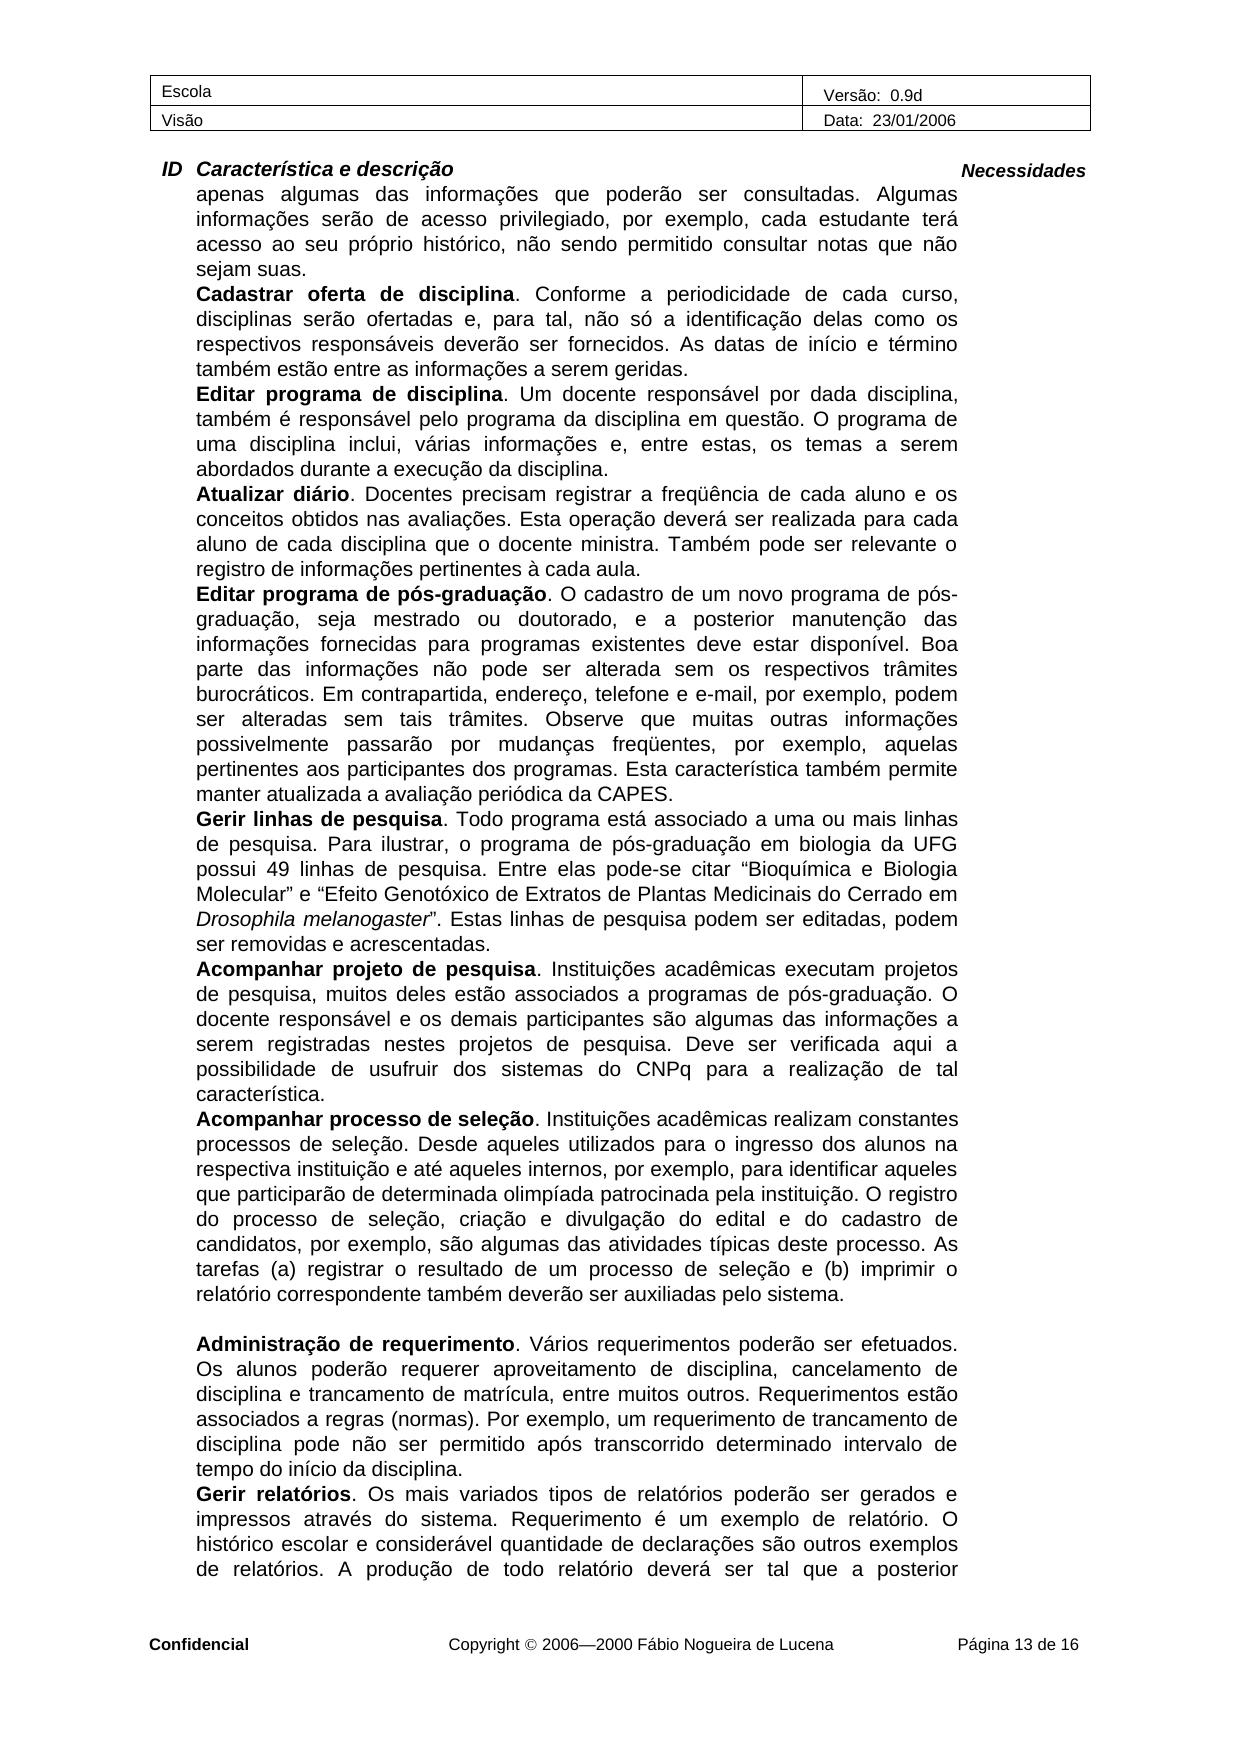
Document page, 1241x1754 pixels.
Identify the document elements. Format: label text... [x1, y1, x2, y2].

table_cell Gerir linhas de pesquisa. Todo programa está associado a uma ou mais linhas de pesquisa. Para ilustrar, o programa de pós-graduação em biologia da UFG possui 49 linhas de pesquisa. Entre elas pode-se citar “Bioquímica e Biologia Molecular” e “Efeito Genotóxico de Extratos de Plantas Medicinais do Cerrado em Drosophila melanogaster”. Estas linhas de pesquisa podem ser editadas, podem ser removidas e acrescentadas. [196, 806, 959, 956]
table_cell [150, 381, 196, 481]
table_cell Administração de requerimento. Vários requerimentos poderão ser efetuados. Os alunos poderão requerer aproveitamento de disciplina, cancelamento de disciplina e trancamento de matrícula, entre muitos outros. Requerimentos estão associados a regras (normas). Por exemplo, um requerimento de trancamento de disciplina pode não ser permitido após transcorrido determinado intervalo de tempo do início da disciplina. [196, 1331, 959, 1481]
table_cell [150, 481, 196, 581]
table_cell [959, 1106, 1090, 1331]
table_header ID [150, 156, 196, 181]
table_cell [959, 181, 1090, 281]
table_cell Cadastrar oferta de disciplina. Conforme a periodicidade de cada curso, disciplinas serão ofertadas e, para tal, não só a identificação delas como os respectivos responsáveis deverão ser fornecidos. As datas de início e término também estão entre as informações a serem geridas. [196, 281, 959, 381]
table_cell [959, 581, 1090, 806]
table_header Necessidades [959, 156, 1090, 181]
table_cell [959, 1481, 1090, 1581]
table_cell [959, 381, 1090, 481]
table_cell [150, 956, 196, 1106]
table_cell Editar programa de pós-graduação. O cadastro de um novo programa de pós-graduação, seja mestrado ou doutorado, e a posterior manutenção das informações fornecidas para programas existentes deve estar disponível. Boa parte das informações não pode ser alterada sem os respectivos trâmites burocráticos. Em contrapartida, endereço, telefone e e-mail, por exemplo, podem ser alteradas sem tais trâmites. Observe que muitas outras informações possivelmente passarão por mudanças freqüentes, por exemplo, aquelas pertinentes aos participantes dos programas. Esta característica também permite manter atualizada a avaliação periódica da CAPES. [196, 581, 959, 806]
table_cell [150, 581, 196, 806]
table_cell [150, 281, 196, 381]
table_cell [959, 481, 1090, 581]
table_header Característica e descrição [196, 156, 959, 181]
table_cell [150, 806, 196, 956]
table_cell Atualizar diário. Docentes precisam registrar a freqüência de cada aluno e os conceitos obtidos nas avaliações. Esta operação deverá ser realizada para cada aluno de cada disciplina que o docente ministra. Também pode ser relevante o registro de informações pertinentes à cada aula. [196, 481, 959, 581]
table_cell apenas algumas das informações que poderão ser consultadas. Algumas informações serão de acesso privilegiado, por exemplo, cada estudante terá acesso ao seu próprio histórico, não sendo permitido consultar notas que não sejam suas. [196, 181, 959, 281]
table_cell Editar programa de disciplina. Um docente responsável por dada disciplina, também é responsável pelo programa da disciplina em questão. O programa de uma disciplina inclui, várias informações e, entre estas, os temas a serem abordados durante a execução da disciplina. [196, 381, 959, 481]
table_cell [959, 1331, 1090, 1481]
table_cell [959, 806, 1090, 956]
table_cell [150, 181, 196, 281]
table_cell [959, 956, 1090, 1106]
table_cell [959, 281, 1090, 381]
table_cell [150, 1106, 196, 1331]
table_cell [150, 1481, 196, 1581]
table_cell Acompanhar projeto de pesquisa. Instituições acadêmicas executam projetos de pesquisa, muitos deles estão associados a programas de pós-graduação. O docente responsável e os demais participantes são algumas das informações a serem registradas nestes projetos de pesquisa. Deve ser verificada aqui a possibilidade de usufruir dos sistemas do CNPq para a realização de tal característica. [196, 956, 959, 1106]
table_cell Gerir relatórios. Os mais variados tipos de relatórios poderão ser gerados e impressos através do sistema. Requerimento é um exemplo de relatório. O histórico escolar e considerável quantidade de declarações são outros exemplos de relatórios. A produção de todo relatório deverá ser tal que a posterior [196, 1481, 959, 1581]
table_cell Acompanhar processo de seleção. Instituições acadêmicas realizam constantes processos de seleção. Desde aqueles utilizados para o ingresso dos alunos na respectiva instituição e até aqueles internos, por exemplo, para identificar aqueles que participarão de determinada olimpíada patrocinada pela instituição. O registro do processo de seleção, criação e divulgação do edital e do cadastro de candidatos, por exemplo, são algumas das atividades típicas deste processo. As tarefas (a) registrar o resultado de um processo de seleção e (b) imprimir o relatório correspondente também deverão ser auxiliadas pelo sistema. [196, 1106, 959, 1331]
table_cell [150, 1331, 196, 1481]
